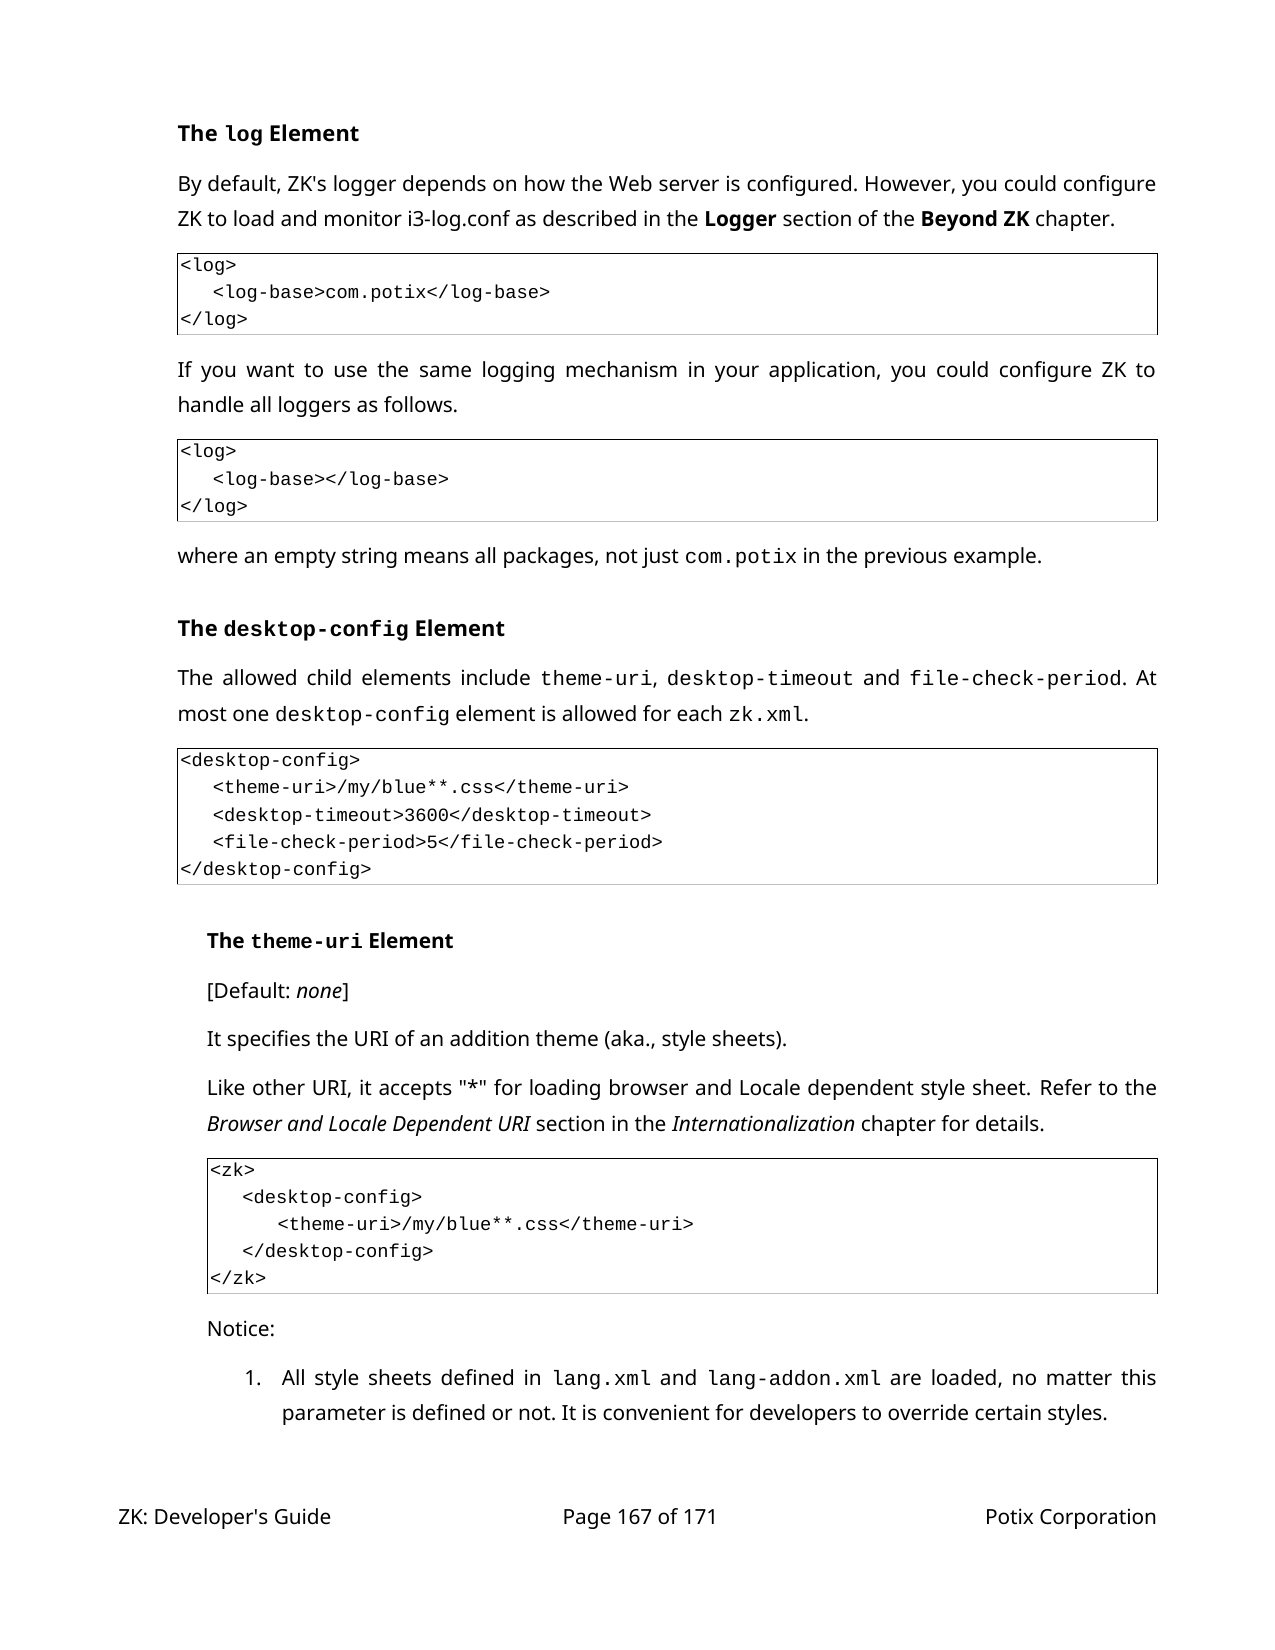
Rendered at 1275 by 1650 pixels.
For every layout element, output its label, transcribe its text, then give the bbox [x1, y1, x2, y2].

text Notice: [207, 1314, 1157, 1342]
subtitle The desktop-config Element [177, 613, 1157, 643]
text <desktop-config> [208, 1185, 1157, 1209]
text </log> [178, 307, 1157, 334]
text <desktop-config> [178, 749, 1157, 772]
text <log-base>com.potix</log-base> [178, 280, 1157, 304]
text <log> [178, 440, 1157, 463]
text <log> [178, 254, 1157, 277]
text </zk> [208, 1266, 1157, 1293]
text It specifies the URI of an addition theme (aka., style sheets). [207, 1024, 1157, 1053]
text <desktop-timeout>3600</desktop-timeout> [178, 802, 1157, 827]
text <theme-uri>/my/blue**.css</theme-uri> [178, 775, 1157, 799]
text where an empty string means all packages, not just com.potix in the previous example. [177, 542, 1157, 570]
list All style sheets defined in lang.xml and lang-addon.xml are loaded, no matter this parameter is defined or not. It is convenient for developers to override certain styles. [244, 1363, 1157, 1427]
text <zk> [208, 1159, 1157, 1182]
text If you want to use the same logging mechanism in your application, you could configure ZK to handle all loggers as follows. [177, 355, 1157, 419]
text <log-base></log-base> [178, 466, 1157, 491]
text <theme-uri>/my/blue**.css</theme-uri> [208, 1212, 1157, 1236]
text By default, ZK's logger depends on how the Web server is configured. However, you could configure ZK to load and monitor i3-log.conf as described in the Logger section of the Beyond ZK chapter. [177, 169, 1157, 232]
text </desktop-config> [208, 1239, 1157, 1263]
subtitle The log Element [177, 118, 1157, 148]
text </desktop-config> [178, 857, 1157, 884]
text The allowed child elements include theme-uri, desktop-timeout and file-check-period. At most one desktop-config element is allowed for each zk.xml. [177, 663, 1157, 727]
text <file-check-period>5</file-check-period> [178, 829, 1157, 854]
text [Default: none] [207, 976, 1157, 1004]
text </log> [178, 494, 1157, 521]
subtitle The theme-uri Element [207, 927, 1157, 955]
text Like other URI, it accepts "*" for loading browser and Locale dependent style sheet. Refer to the Browser and Locale Dependent URI section in the Internationalization chapter for details. [207, 1073, 1157, 1137]
